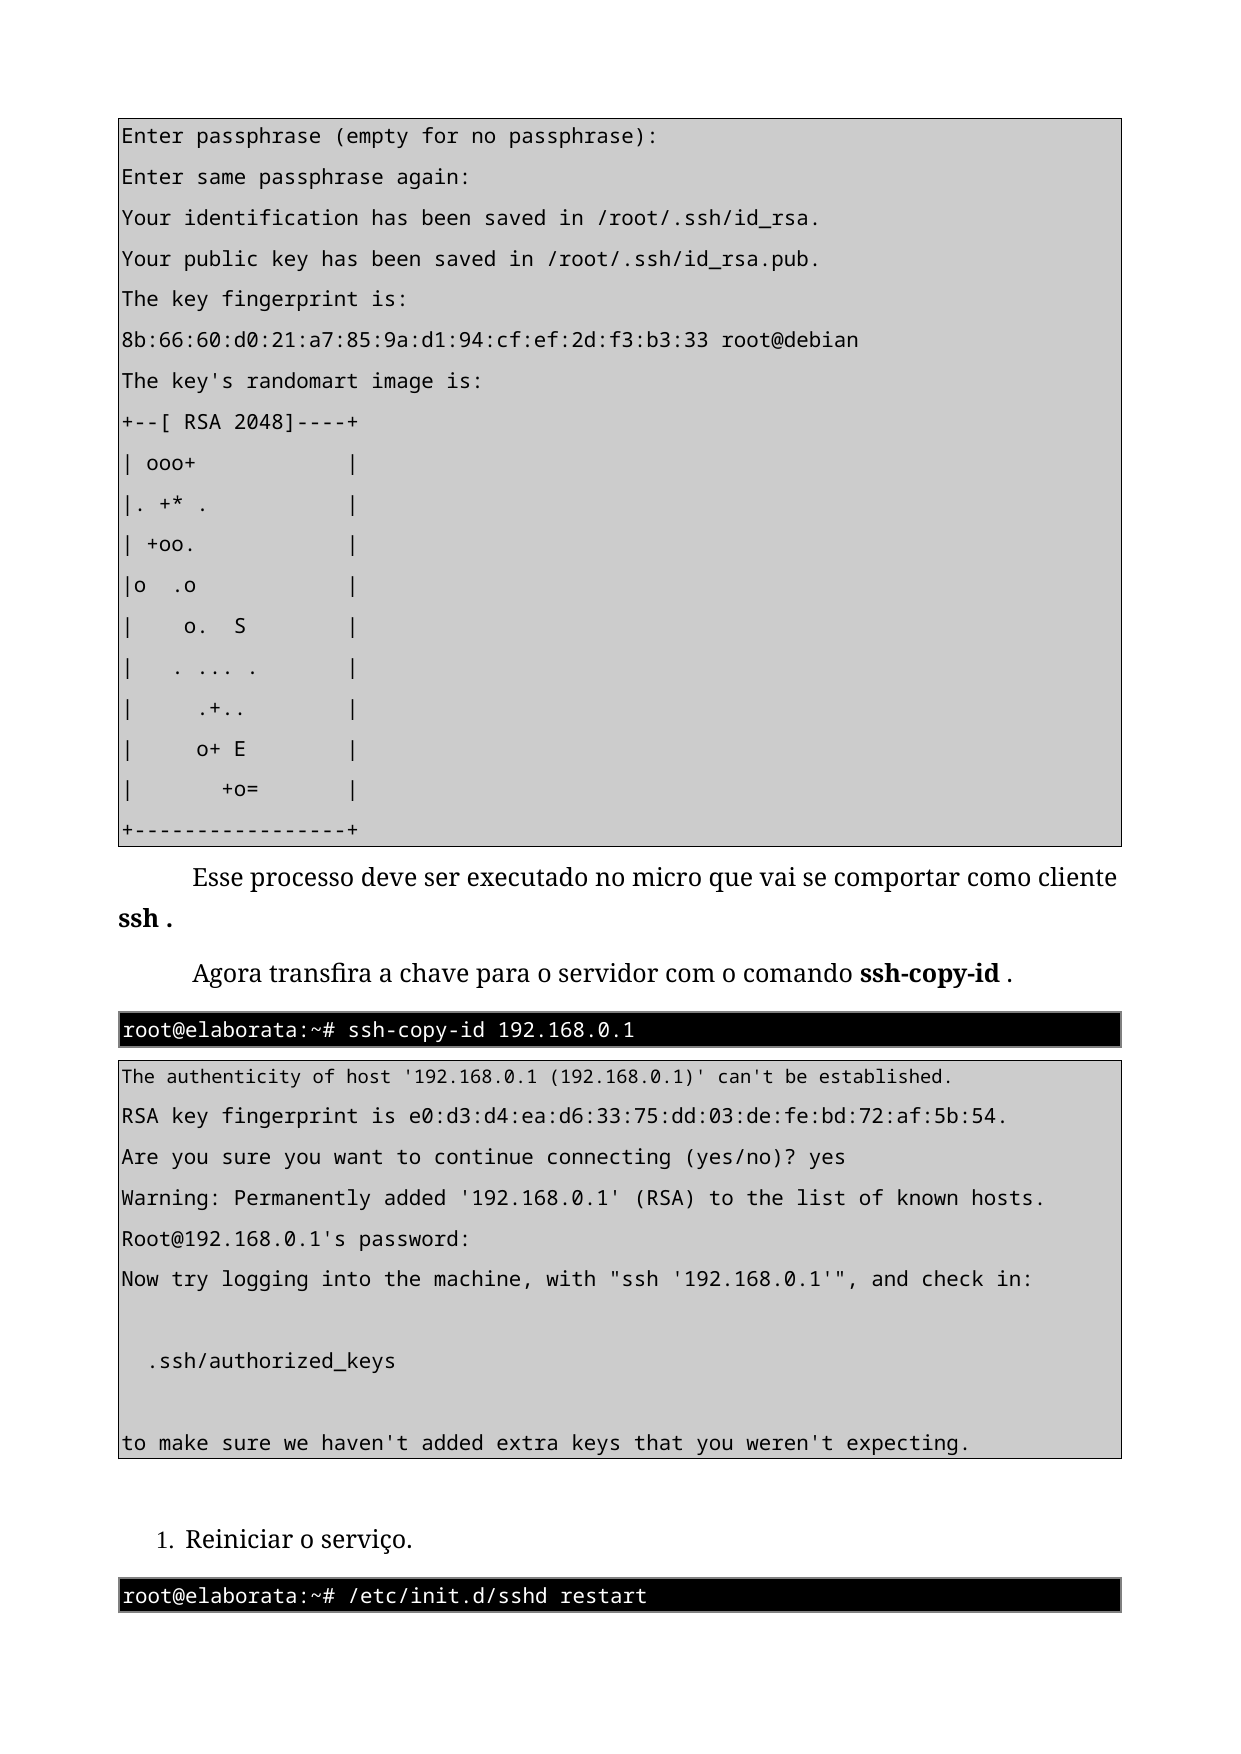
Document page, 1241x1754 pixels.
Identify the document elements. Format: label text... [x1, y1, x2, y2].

text | o. S | [119, 608, 1121, 640]
text +--[ RSA 2048]----+ [119, 404, 1121, 436]
text 8b:66:60:d0:21:a7:85:9a:d1:94:cf:ef:2d:f3:b3:33 root@debian [119, 322, 1121, 354]
text root@elaborata:~# ssh-copy-id 192.168.0.1 [120, 1013, 1120, 1046]
text RSA key fingerprint is e0:d3:d4:ea:d6:33:75:dd:03:de:fe:bd:72:af:5b:54. [119, 1098, 1121, 1130]
text Are you sure you want to continue connecting (yes/no)? yes [119, 1139, 1121, 1171]
list Reiniciar o serviço. [156, 1521, 1122, 1555]
text Your identification has been saved in /root/.ssh/id_rsa. [119, 200, 1121, 231]
text Root@192.168.0.1's password: [119, 1221, 1121, 1252]
text root@elaborata:~# /etc/init.d/sshd restart [120, 1579, 1120, 1611]
text Now try logging into the machine, with "ssh '192.168.0.1'", and check in: [119, 1261, 1121, 1293]
text Your public key has been saved in /root/.ssh/id_rsa.pub. [119, 241, 1121, 272]
text Agora transfira a chave para o servidor com o comando ssh-copy-id . [118, 956, 1122, 990]
text | .+.. | [119, 690, 1121, 721]
text | ooo+ | [119, 445, 1121, 476]
text Warning: Permanently added '192.168.0.1' (RSA) to the list of known hosts. [119, 1180, 1121, 1211]
text | o+ E | [119, 731, 1121, 762]
text | +oo. | [119, 526, 1121, 558]
text .ssh/authorized_keys [119, 1343, 1121, 1375]
text +-----------------+ [119, 812, 1121, 846]
text Enter passphrase (empty for no passphrase): [119, 119, 1121, 150]
text Esse processo deve ser executado no micro que vai se comportar como cliente ssh . [118, 859, 1122, 934]
text | . ... . | [119, 649, 1121, 681]
text The authenticity of host '192.168.0.1 (192.168.0.1)' can't be established. [119, 1061, 1121, 1089]
text |. +* . | [119, 486, 1121, 517]
text | +o= | [119, 771, 1121, 803]
text The key's randomart image is: [119, 363, 1121, 395]
text Enter same passphrase again: [119, 159, 1121, 191]
text to make sure we haven't added extra keys that you weren't expecting. [119, 1425, 1121, 1458]
text |o .o | [119, 567, 1121, 599]
text The key fingerprint is: [119, 281, 1121, 313]
